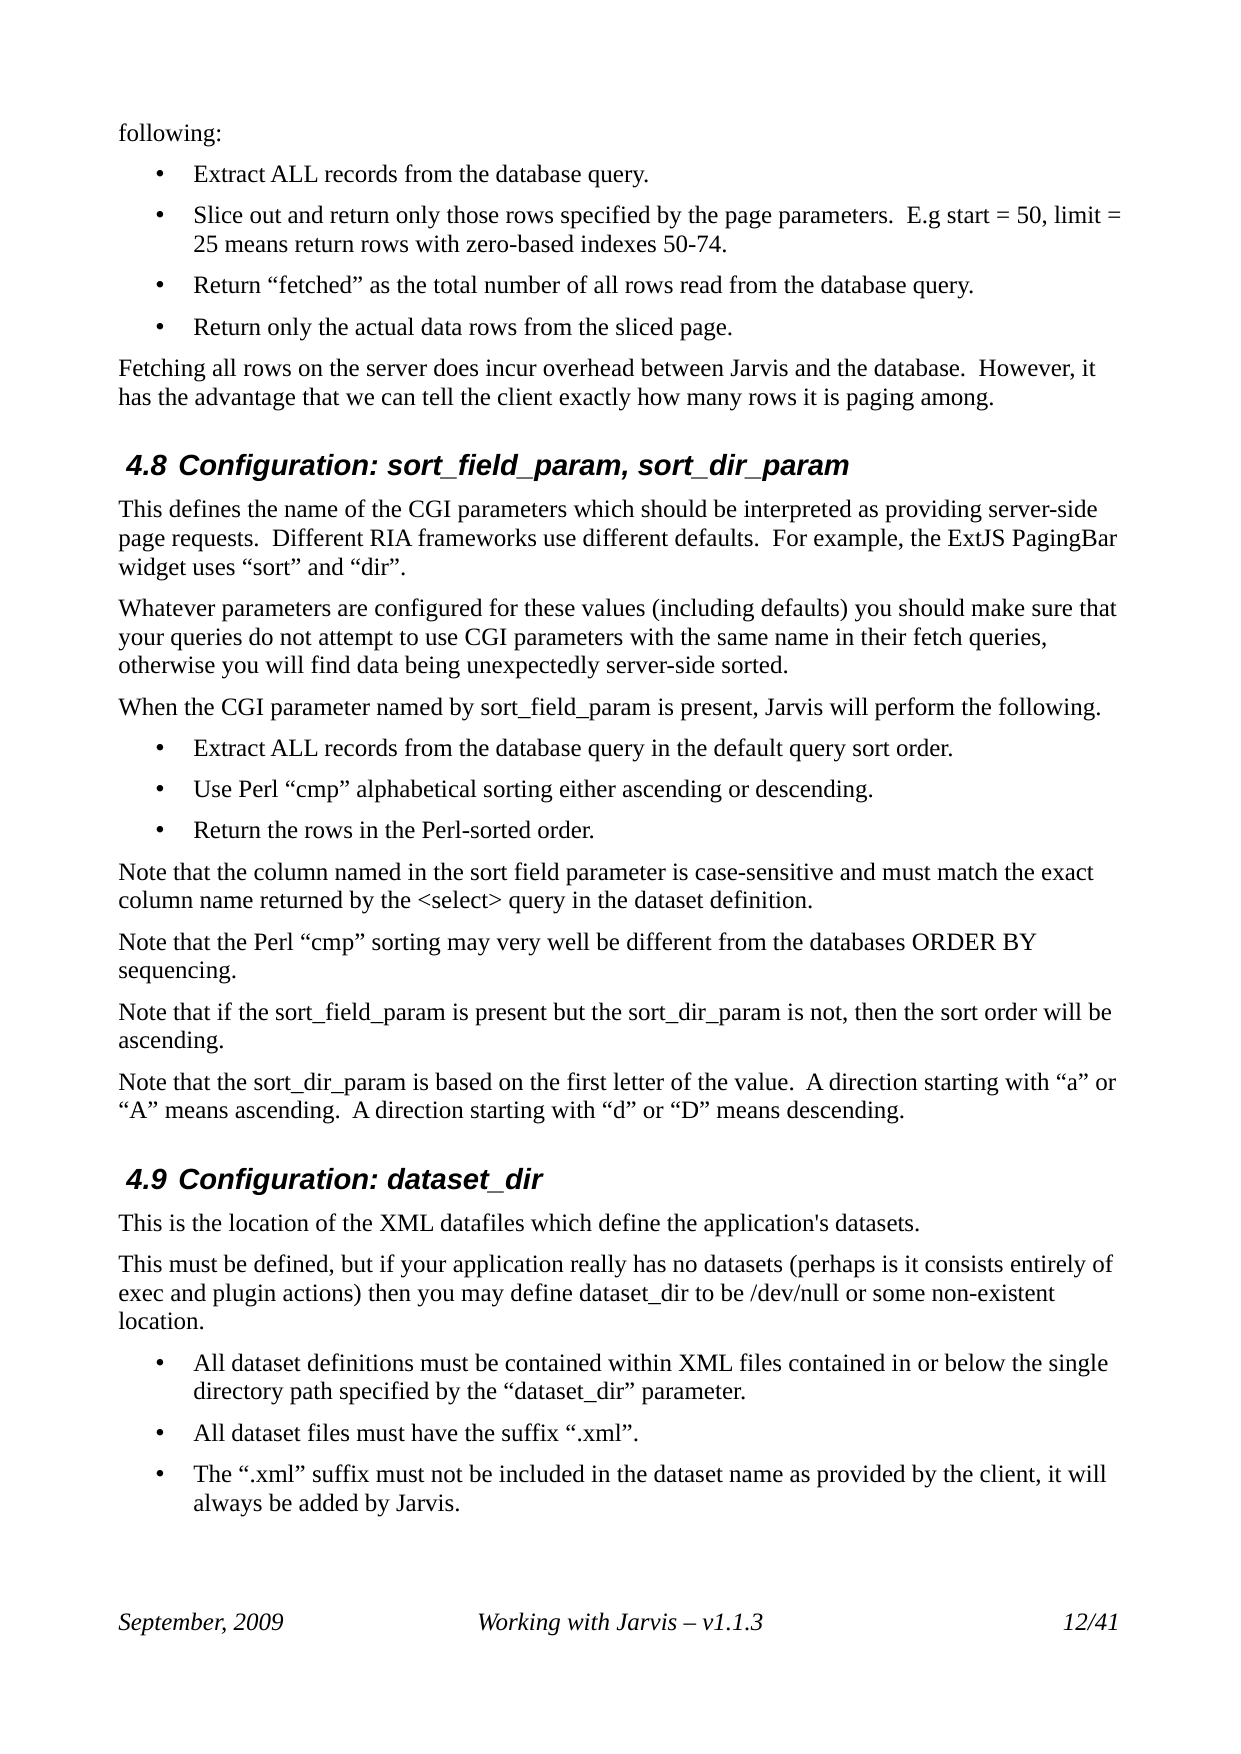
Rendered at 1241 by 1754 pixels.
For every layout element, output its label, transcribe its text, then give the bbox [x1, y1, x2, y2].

text Note that the Perl “cmp” sorting may very well be different from the databases ORDER BY sequencing. [118, 927, 1122, 984]
text following: [118, 118, 1122, 147]
list All dataset files must have the suffix “.xml”. [156, 1418, 1122, 1446]
text This must be defined, but if your application really has no datasets (perhaps is it consists entirely of exec and plugin actions) then you may define dataset_dir to be /dev/null or some non-existent location. [118, 1249, 1122, 1335]
text Fetching all rows on the server does incur overhead between Jarvis and the database. However, it has the advantage that we can tell the client exactly how many rows it is paging among. [118, 353, 1122, 411]
text Note that the sort_dir_param is based on the first letter of the value. A direction starting with “a” or “A” means ascending. A direction starting with “d” or “D” means descending. [118, 1067, 1122, 1124]
list Return “fetched” as the total number of all rows read from the database query. [156, 271, 1122, 299]
list Return only the actual data rows from the sliced page. [156, 312, 1122, 341]
text When the CGI parameter named by sort_field_param is present, Jarvis will perform the following. [118, 692, 1122, 720]
text This is the location of the XML datafiles which define the application's datasets. [118, 1208, 1122, 1236]
list The “.xml” suffix must not be included in the dataset name as provided by the client, it will always be added by Jarvis. [156, 1459, 1122, 1516]
list Use Perl “cmp” alphabetical sorting either ascending or descending. [156, 774, 1122, 803]
list Extract ALL records from the database query. [156, 159, 1122, 188]
subtitle Configuration: sort_field_param, sort_dir_param [118, 448, 1122, 482]
text This defines the name of the CGI parameters which should be interpreted as providing server-side page requests. Different RIA frameworks use different defaults. For example, the ExtJS PagingBar widget uses “sort” and “dir”. [118, 494, 1122, 580]
subtitle Configuration: dataset_dir [118, 1162, 1122, 1195]
text Note that the column named in the sort field parameter is case-sensitive and must match the exact column name returned by the <select> query in the dataset definition. [118, 857, 1122, 914]
list All dataset definitions must be contained within XML files contained in or below the single directory path specified by the “dataset_dir” parameter. [156, 1348, 1122, 1405]
list Slice out and return only those rows specified by the page parameters. E.g start = 50, limit = 25 means return rows with zero-based indexes 50-74. [156, 201, 1122, 258]
list Extract ALL records from the database query in the default query sort order. [156, 733, 1122, 762]
list Return the rows in the Perl-sorted order. [156, 815, 1122, 844]
text Note that if the sort_field_param is present but the sort_dir_param is not, then the sort order will be ascending. [118, 997, 1122, 1054]
text Whatever parameters are configured for these values (including defaults) you should make sure that your queries do not attempt to use CGI parameters with the same name in their fetch queries, otherwise you will find data being unexpectedly server-side sorted. [118, 593, 1122, 679]
